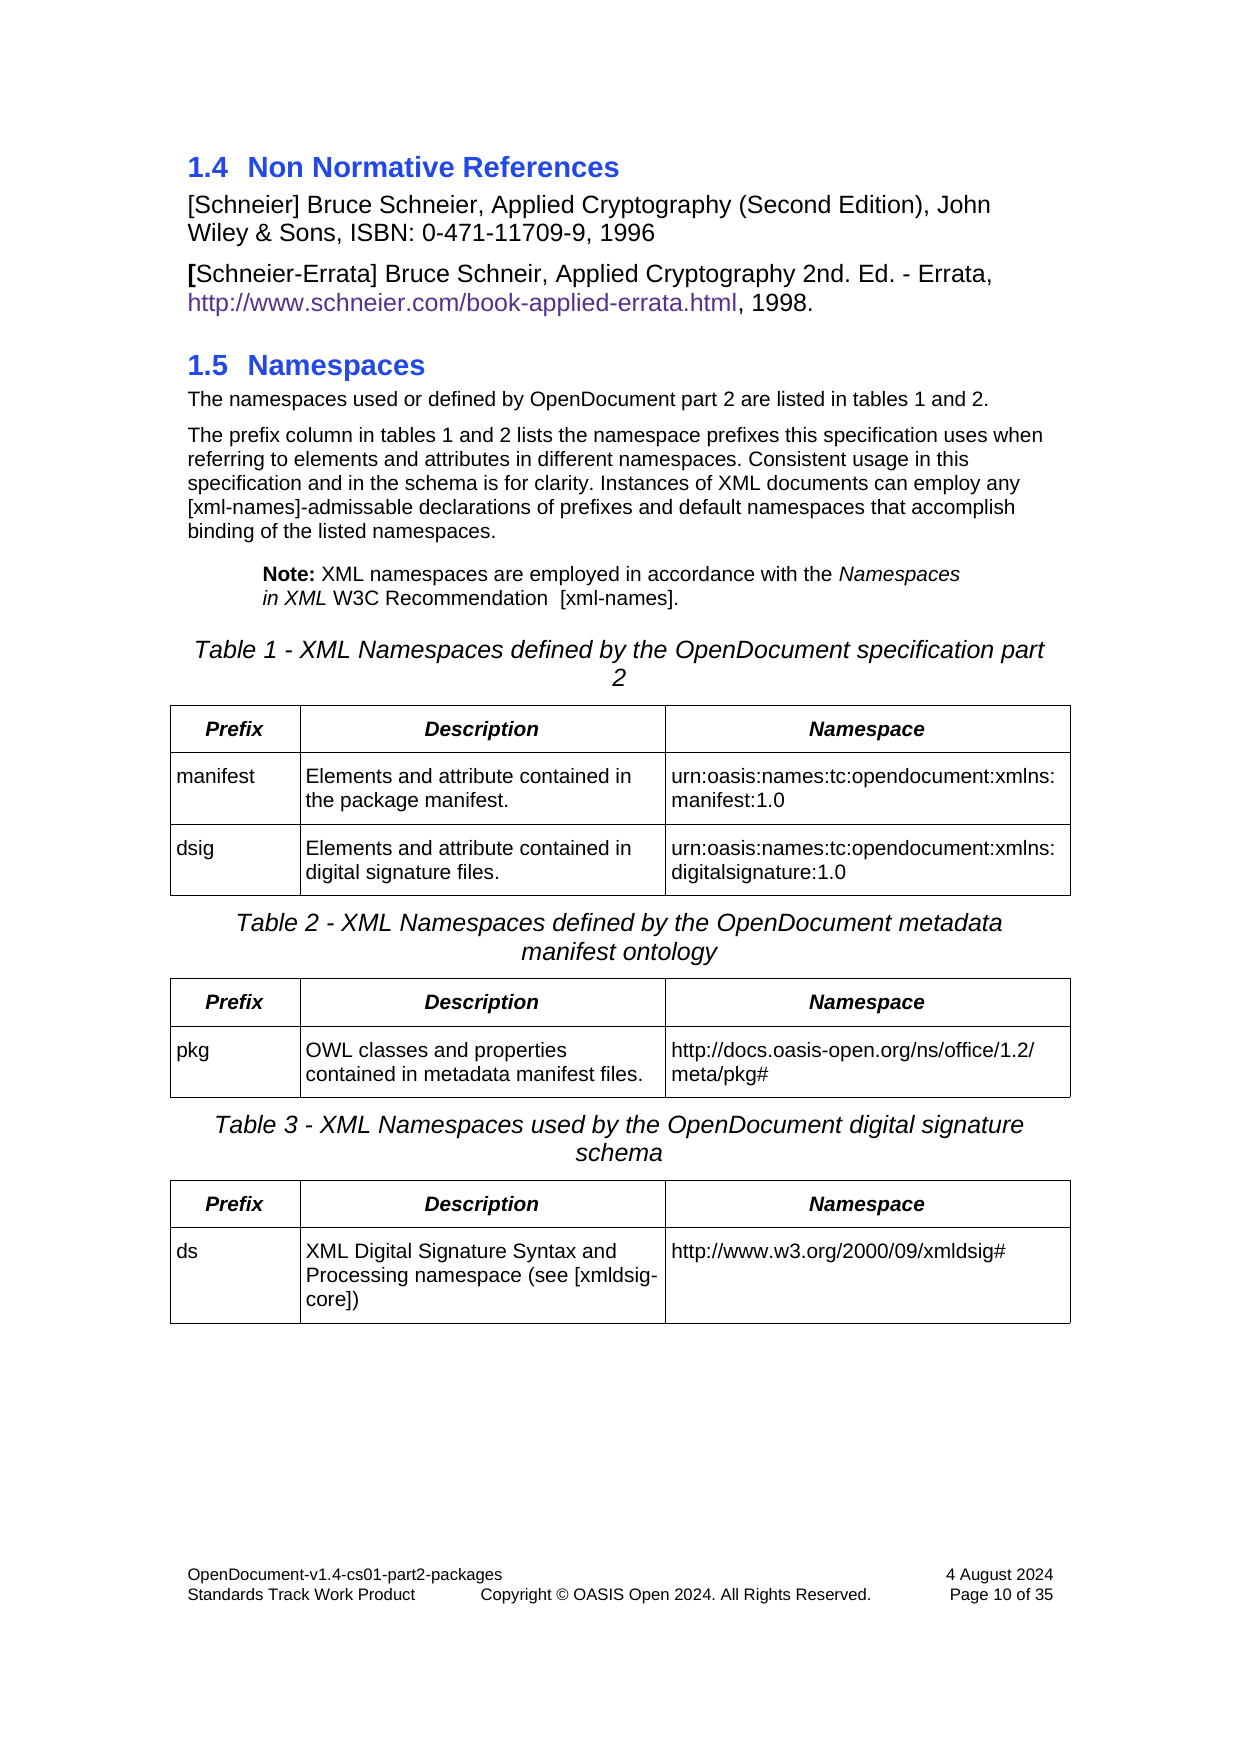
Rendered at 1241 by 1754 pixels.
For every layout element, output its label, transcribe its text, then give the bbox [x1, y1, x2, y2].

subtitle Non Normative References [187, 150, 1053, 183]
table_cell http://www.w3.org/2000/09/xmldsig# [666, 1228, 1070, 1323]
text Table 3 - XML Namespaces used by the OpenDocument digital signature schema [187, 1110, 1053, 1167]
subtitle Namespaces [187, 348, 1053, 381]
table_header Prefix [171, 1181, 300, 1227]
table_header Description [301, 1181, 665, 1227]
table_header Description [301, 706, 665, 752]
text Note: XML namespaces are employed in accordance with the Namespaces in XML W3C Recommendation [xml-names]. [262, 562, 978, 609]
text [Schneier-Errata] Bruce Schneir, Applied Cryptography 2nd. Ed. - Errata, http://www.schneier.com/book-applied-errata.html, 1998. [187, 259, 1053, 317]
table_header Description [301, 979, 665, 1026]
table_header Namespace [666, 979, 1070, 1026]
table_cell OWL classes and properties contained in metadata manifest files. [301, 1027, 665, 1097]
table_cell urn:oasis:names:tc:opendocument:xmlns:digitalsignature:1.0 [666, 825, 1070, 895]
text Table 1 - XML Namespaces defined by the OpenDocument specification part 2 [187, 634, 1053, 692]
table_cell dsig [171, 825, 300, 895]
text Table 2 - XML Namespaces defined by the OpenDocument metadata manifest ontology [187, 908, 1053, 965]
table_cell Elements and attribute contained in digital signature files. [301, 825, 665, 895]
table_header Prefix [171, 706, 300, 752]
table_cell XML Digital Signature Syntax and Processing namespace (see [xmldsig-core]) [301, 1228, 665, 1323]
table_cell http://docs.oasis-open.org/ns/office/1.2/meta/pkg# [666, 1027, 1070, 1097]
text The prefix column in tables 1 and 2 lists the namespace prefixes this specification uses when referring to elements and attributes in different namespaces. Consistent usage in this specification and in the schema is for clarity. Instances of XML documents can employ any [xml-names]-admissable declarations of prefixes and default namespaces that accomplish binding of the listed namespaces. [187, 423, 1053, 543]
table_header Namespace [666, 1181, 1070, 1227]
table_cell ds [171, 1228, 300, 1323]
table_header Prefix [171, 979, 300, 1026]
table_cell manifest [171, 753, 300, 824]
table_cell pkg [171, 1027, 300, 1097]
text The namespaces used or defined by OpenDocument part 2 are listed in tables 1 and 2. [187, 387, 1053, 411]
text [Schneier] Bruce Schneier, Applied Cryptography (Second Edition), John Wiley & Sons, ISBN: 0-471-11709-9, 1996 [187, 189, 1053, 247]
table_cell urn:oasis:names:tc:opendocument:xmlns: manifest:1.0 [666, 753, 1070, 824]
table_header Namespace [666, 706, 1070, 752]
table_cell Elements and attribute contained in the package manifest. [301, 753, 665, 824]
